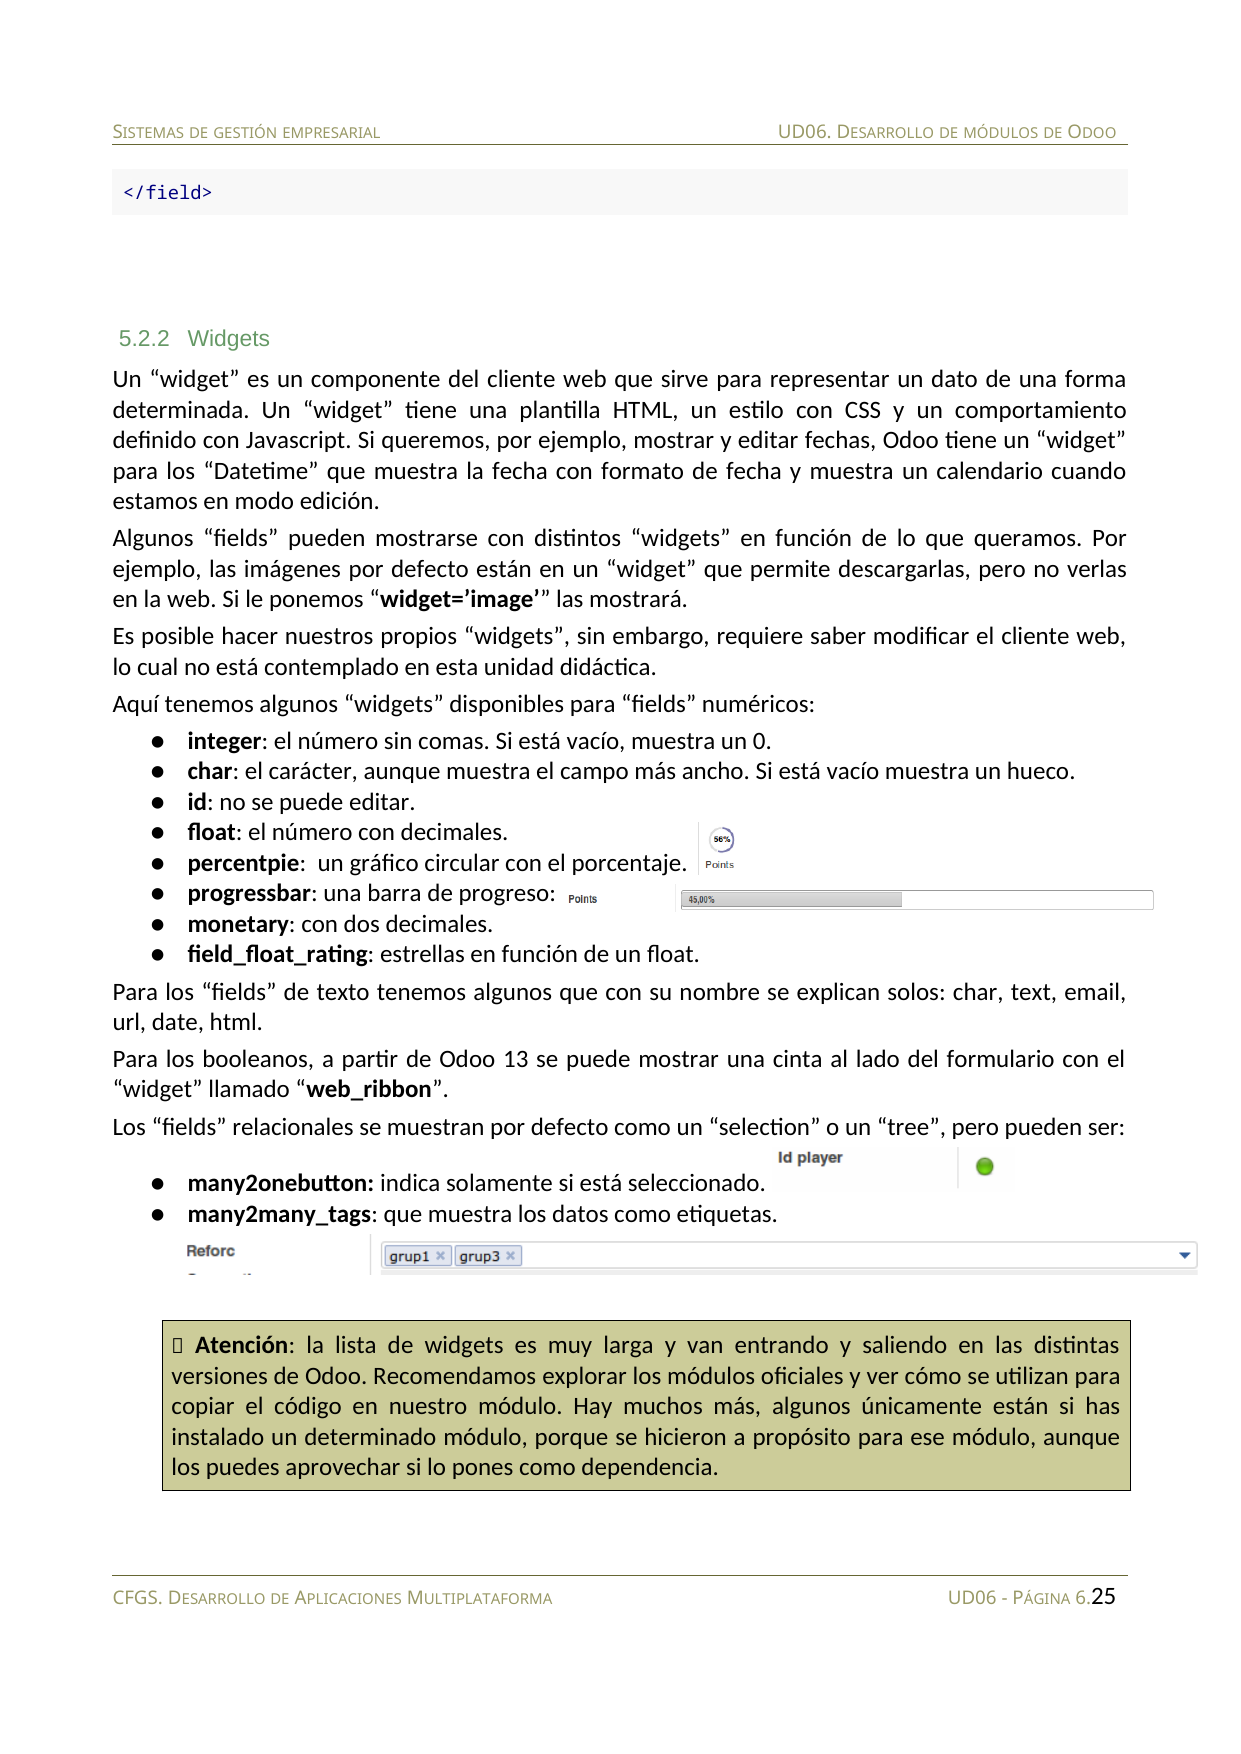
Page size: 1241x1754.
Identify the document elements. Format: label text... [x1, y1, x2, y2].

text ❕ Atención: la lista de widgets es muy larga y van entrando y saliendo en las distintas versiones de Odoo. Recomendamos explorar los módulos oficiales y ver cómo se utilizan para copiar el código en nuestro módulo. Hay muchos más, algunos únicamente están si has instalado un determinado módulo, porque se hicieron a propósito para ese módulo, aunque los puedes aprovechar si lo pones como dependencia. [163, 1321, 1130, 1490]
subtitle Widgets [112, 325, 1128, 351]
list field_float_rating: estrellas en función de un float. [150, 939, 1128, 969]
list progressbar: una barra de progreso: [150, 878, 1128, 908]
text Un “widget” es un componente del cliente web que sirve para representar un dato de una forma determinada. Un “widget” tiene una plantilla HTML, un estilo con CSS y un comportamiento definido con Javascript. Si queremos, por ejemplo, mostrar y editar fechas, Odoo tiene un “widget” para los “Datetime” que muestra la fecha con formato de fecha y muestra un calendario cuando estamos en modo edición. [112, 363, 1128, 516]
list percentpie: un gráfico circular con el porcentaje. [150, 847, 688, 878]
picture [771, 1147, 1015, 1192]
list [753, 847, 1128, 878]
picture [688, 822, 753, 883]
list id: no se puede editar. [150, 786, 1128, 817]
list many2onebutton: indica solamente si está seleccionado. [150, 1148, 1128, 1198]
text Los “fields” relacionales se muestran por defecto como un “selection” o un “tree”, pero pueden ser: [112, 1111, 1128, 1141]
list integer: el número sin comas. Si está vacío, muestra un 0. [150, 725, 1128, 756]
list char: el carácter, aunque muestra el campo más ancho. Si está vacío muestra un hueco. [150, 756, 1128, 786]
text Es posible hacer nuestros propios “widgets”, sin embargo, requiere saber modificar el cliente web, lo cual no está contemplado en esta unidad didáctica. [112, 621, 1128, 682]
table_header </field> [112, 169, 1128, 215]
list monetary: con dos decimales. [150, 908, 1128, 939]
picture [566, 884, 1160, 922]
list many2many_tags: que muestra los datos como etiquetas. [150, 1198, 1128, 1228]
text Para los “fields” de texto tenemos algunos que con su nombre se explican solos: char, text, email, url, date, html. [112, 976, 1128, 1037]
text Aquí tenemos algunos “widgets” disponibles para “fields” numéricos: [112, 688, 1128, 718]
picture [187, 1234, 1203, 1275]
text Para los booleanos, a partir de Odoo 13 se puede mostrar una cinta al lado del formulario con el “widget” llamado “web_ribbon”. [112, 1043, 1128, 1104]
list float: el número con decimales. [150, 817, 1128, 847]
text Algunos “fields” pueden mostrarse con distintos “widgets” en función de lo que queramos. Por ejemplo, las imágenes por defecto están en un “widget” que permite descargarlas, pero no verlas en la web. Si le ponemos “widget=’image’” las mostrará. [112, 522, 1128, 614]
